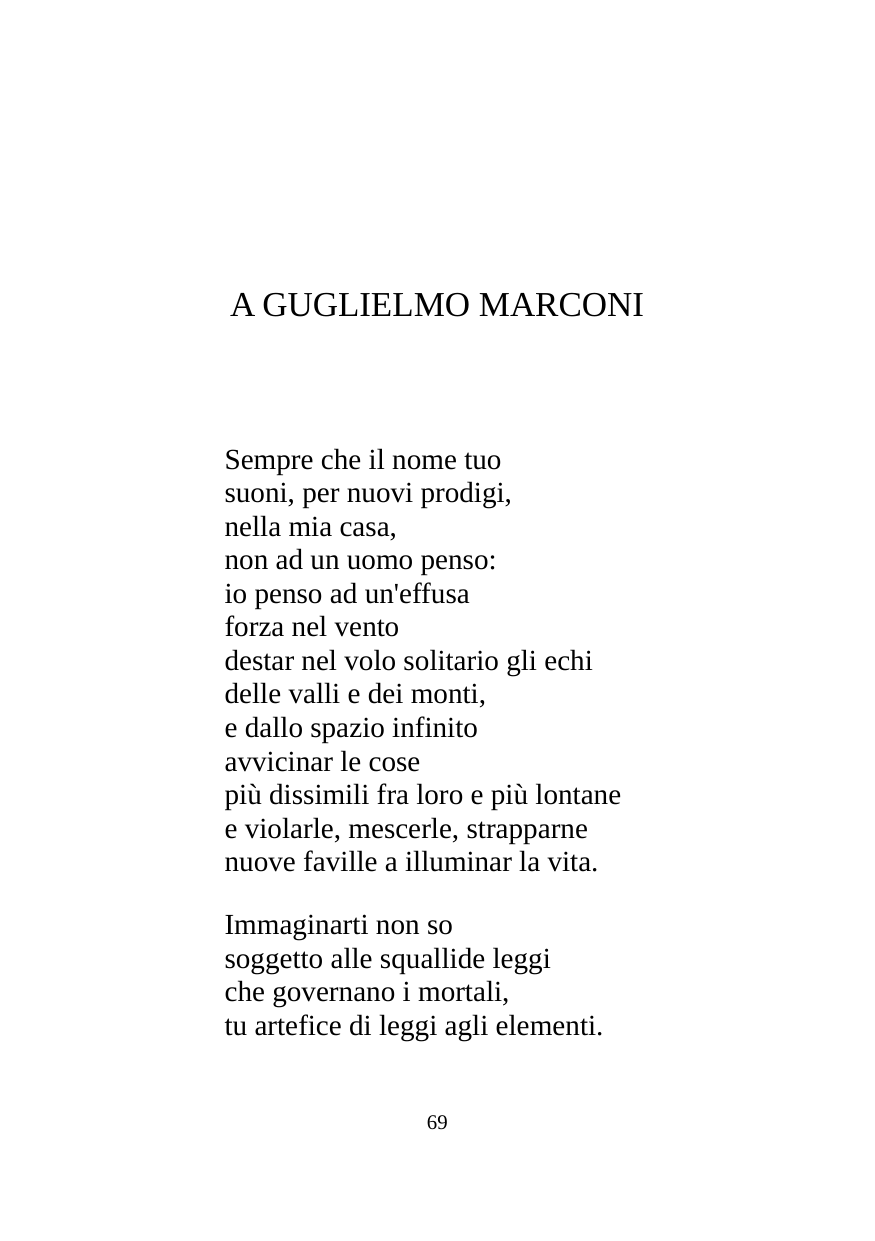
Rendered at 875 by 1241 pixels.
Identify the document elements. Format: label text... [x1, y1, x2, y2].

text Sempre che il nome tuo suoni, per nuovi prodigi, nella mia casa, non ad un uomo penso: io penso ad un'effusa forza nel vento destar nel volo solitario gli echi delle valli e dei monti, e dallo spazio infinito avvicinar le cose più dissimili fra loro e più lontane e violarle, mescerle, strapparne nuove faville a illuminar la vita. [224, 442, 768, 878]
text Immaginarti non so soggetto alle squallide leggi che governano i mortali, tu artefice di leggi agli elementi. [224, 907, 768, 1041]
subtitle A GUGLIELMO MARCONI [106, 283, 768, 324]
